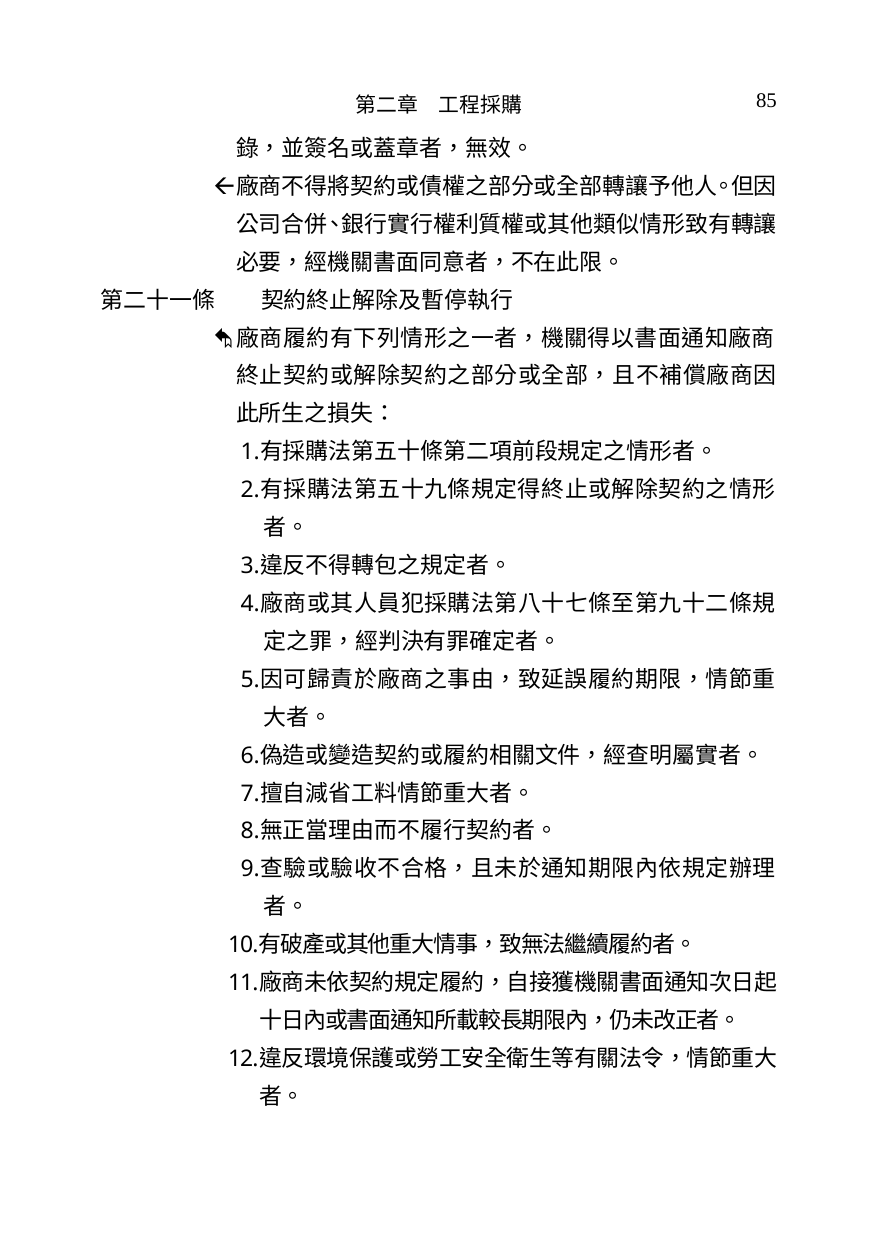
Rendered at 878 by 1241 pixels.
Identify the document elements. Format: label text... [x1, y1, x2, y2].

text 12.違反環境保護或勞工安全衛生等有關法令，情節重大者。 [228, 1037, 777, 1113]
text 11.廠商未依契約規定履約，自接獲機關書面通知次日起十日內或書面通知所載較長期限內，仍未改正者。 [228, 962, 777, 1037]
text 7.擅自減省工料情節重大者。 [240, 772, 777, 810]
text 8.無正當理由而不履行契約者。 [240, 810, 777, 848]
text 10.有破產或其他重大情事，致無法繼續履約者。 [228, 924, 777, 962]
text 錄，並簽名或蓋章者，無效。 [213, 127, 777, 165]
text 4.廠商或其人員犯採購法第八十七條至第九十二條規定之罪，經判決有罪確定者。 [240, 582, 777, 658]
text 5.因可歸責於廠商之事由，致延誤履約期限，情節重大者。 [240, 658, 777, 734]
text 廠商不得將契約或債權之部分或全部轉讓予他人。但因公司合併、銀行實行權利質權或其他類似情形致有轉讓必要，經機關書面同意者，不在此限。 [213, 165, 777, 279]
text 6.偽造或變造契約或履約相關文件，經查明屬實者。 [240, 734, 777, 772]
text 2.有採購法第五十九條規定得終止或解除契約之情形者。 [240, 469, 777, 544]
text 1.有採購法第五十條第二項前段規定之情形者。 [240, 431, 777, 469]
text 第二十一條 契約終止解除及暫停執行 [100, 279, 777, 317]
text 廠商履約有下列情形之一者，機關得以書面通知廠商終止契約或解除契約之部分或全部，且不補償廠商因此所生之損失： [213, 317, 777, 431]
text 9.查驗或驗收不合格，且未於通知期限內依規定辦理者。 [240, 848, 777, 924]
text 3.違反不得轉包之規定者。 [240, 544, 777, 582]
